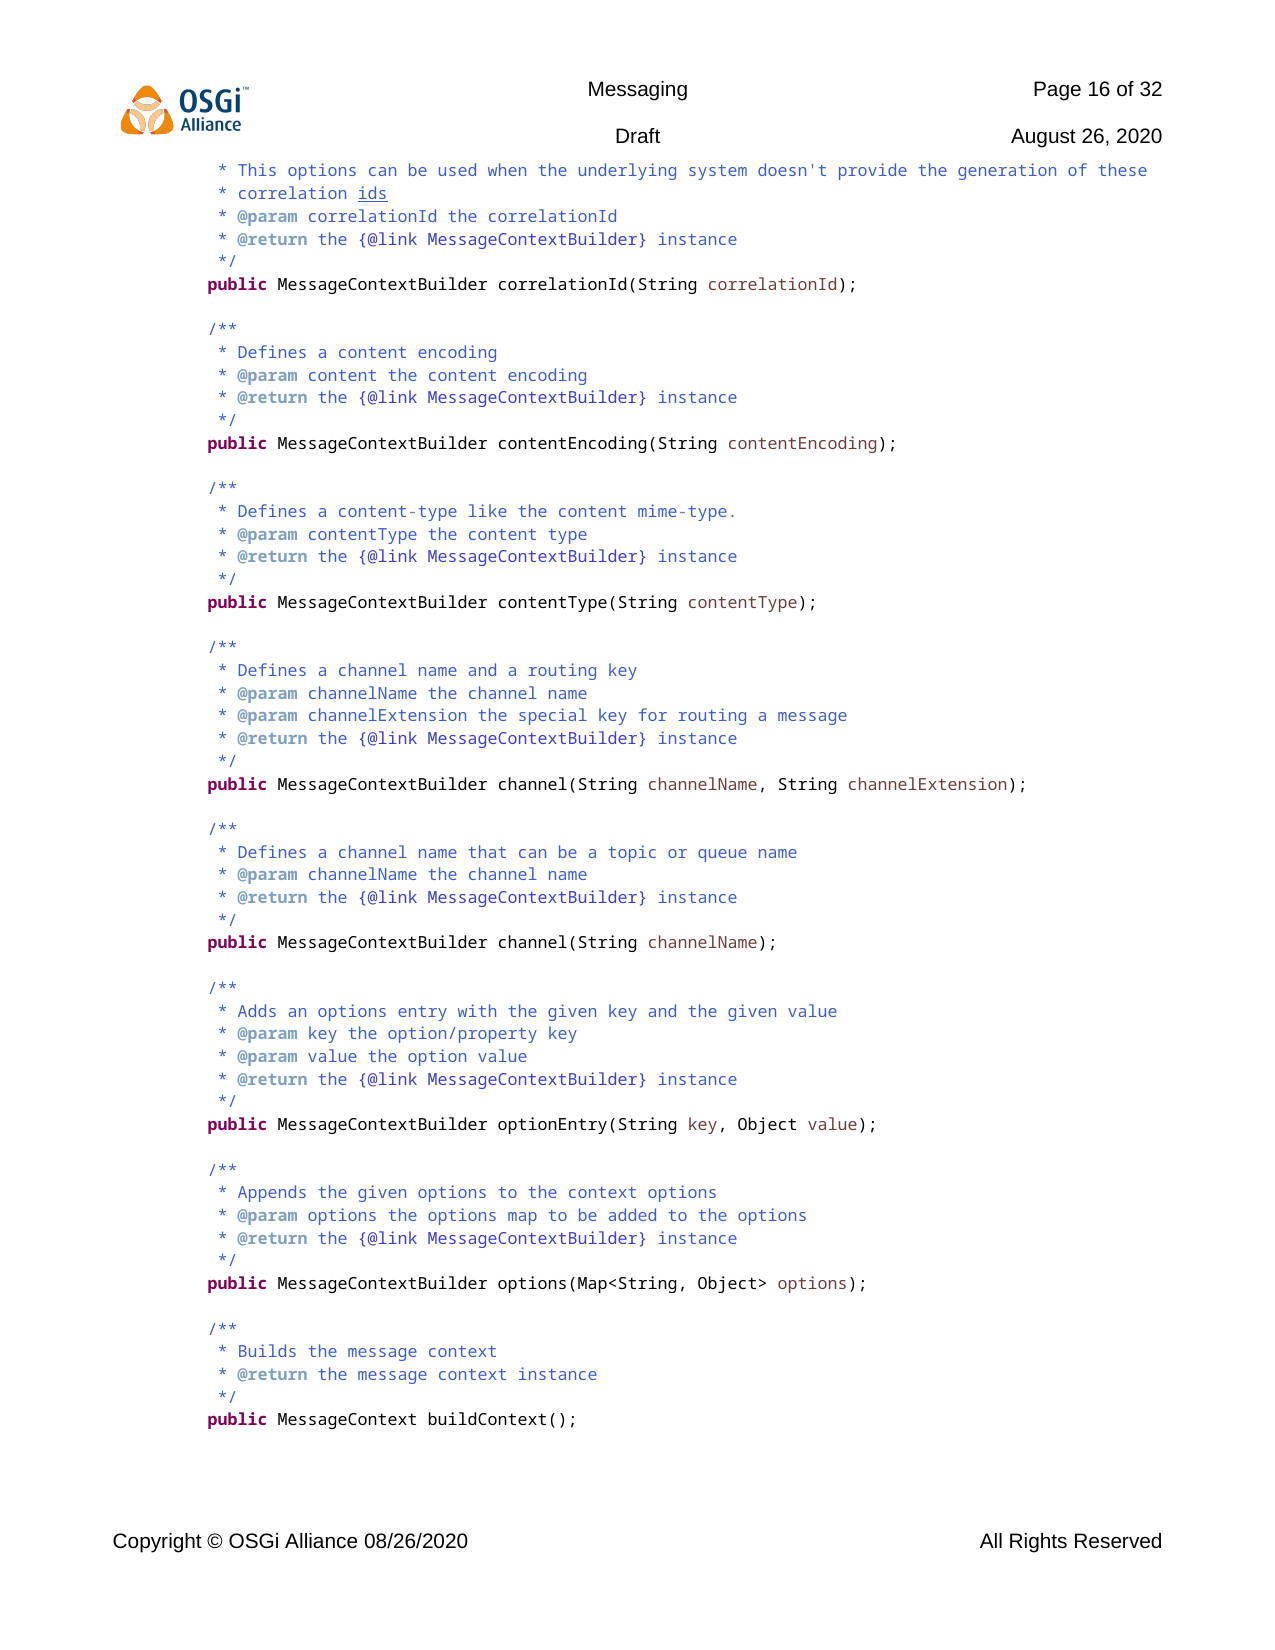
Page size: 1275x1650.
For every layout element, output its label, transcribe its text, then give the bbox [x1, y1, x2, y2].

text /** [112, 318, 1162, 341]
text * @return the {@link MessageContextBuilder} instance [112, 545, 1162, 568]
text * @return the {@link MessageContextBuilder} instance [112, 386, 1162, 409]
text */ [112, 1090, 1162, 1113]
text * @param content the content encoding [112, 363, 1162, 386]
text * @param channelExtension the special key for routing a message [112, 704, 1162, 727]
text */ [112, 749, 1162, 772]
text * @param contentType the content type [112, 522, 1162, 545]
text * @return the message context instance [112, 1362, 1162, 1385]
text */ [112, 409, 1162, 431]
text * Defines a channel name that can be a topic or queue name [112, 840, 1162, 863]
text * @return the {@link MessageContextBuilder} instance [112, 1226, 1162, 1249]
text public MessageContextBuilder correlationId(String correlationId); [112, 272, 1162, 295]
text public MessageContextBuilder optionEntry(String key, Object value); [112, 1113, 1162, 1135]
text * @param key the option/property key [112, 1022, 1162, 1044]
text public MessageContextBuilder contentType(String contentType); [112, 590, 1162, 613]
text * @return the {@link MessageContextBuilder} instance [112, 227, 1162, 250]
text * Appends the given options to the context options [112, 1181, 1162, 1203]
text * @param correlationId the correlationId [112, 204, 1162, 227]
text /** [112, 477, 1162, 499]
text * @param channelName the channel name [112, 681, 1162, 704]
text public MessageContextBuilder channel(String channelName); [112, 931, 1162, 954]
text public MessageContextBuilder contentEncoding(String contentEncoding); [112, 431, 1162, 454]
text * correlation ids [112, 182, 1162, 204]
text * Defines a channel name and a routing key [112, 658, 1162, 681]
text */ [112, 1249, 1162, 1272]
text * @return the {@link MessageContextBuilder} instance [112, 727, 1162, 749]
text * This options can be used when the underlying system doesn't provide the generation of these [112, 159, 1162, 182]
text * @param channelName the channel name [112, 863, 1162, 886]
text * Defines a content encoding [112, 341, 1162, 363]
text public MessageContextBuilder channel(String channelName, String channelExtension); [112, 772, 1162, 795]
text */ [112, 908, 1162, 931]
text * Adds an options entry with the given key and the given value [112, 999, 1162, 1022]
text * Defines a content-type like the content mime-type. [112, 499, 1162, 522]
text /** [112, 976, 1162, 999]
picture [113, 78, 257, 142]
text public MessageContextBuilder options(Map<String, Object> options); [112, 1272, 1162, 1294]
text * @return the {@link MessageContextBuilder} instance [112, 886, 1162, 908]
text /** [112, 1317, 1162, 1340]
text * @return the {@link MessageContextBuilder} instance [112, 1067, 1162, 1090]
text */ [112, 250, 1162, 272]
text */ [112, 1385, 1162, 1408]
text * Builds the message context [112, 1340, 1162, 1362]
text /** [112, 1158, 1162, 1181]
text /** [112, 817, 1162, 840]
text * @param options the options map to be added to the options [112, 1203, 1162, 1226]
text /** [112, 636, 1162, 658]
text * @param value the option value [112, 1044, 1162, 1067]
text public MessageContext buildContext(); [112, 1408, 1162, 1431]
text */ [112, 568, 1162, 590]
